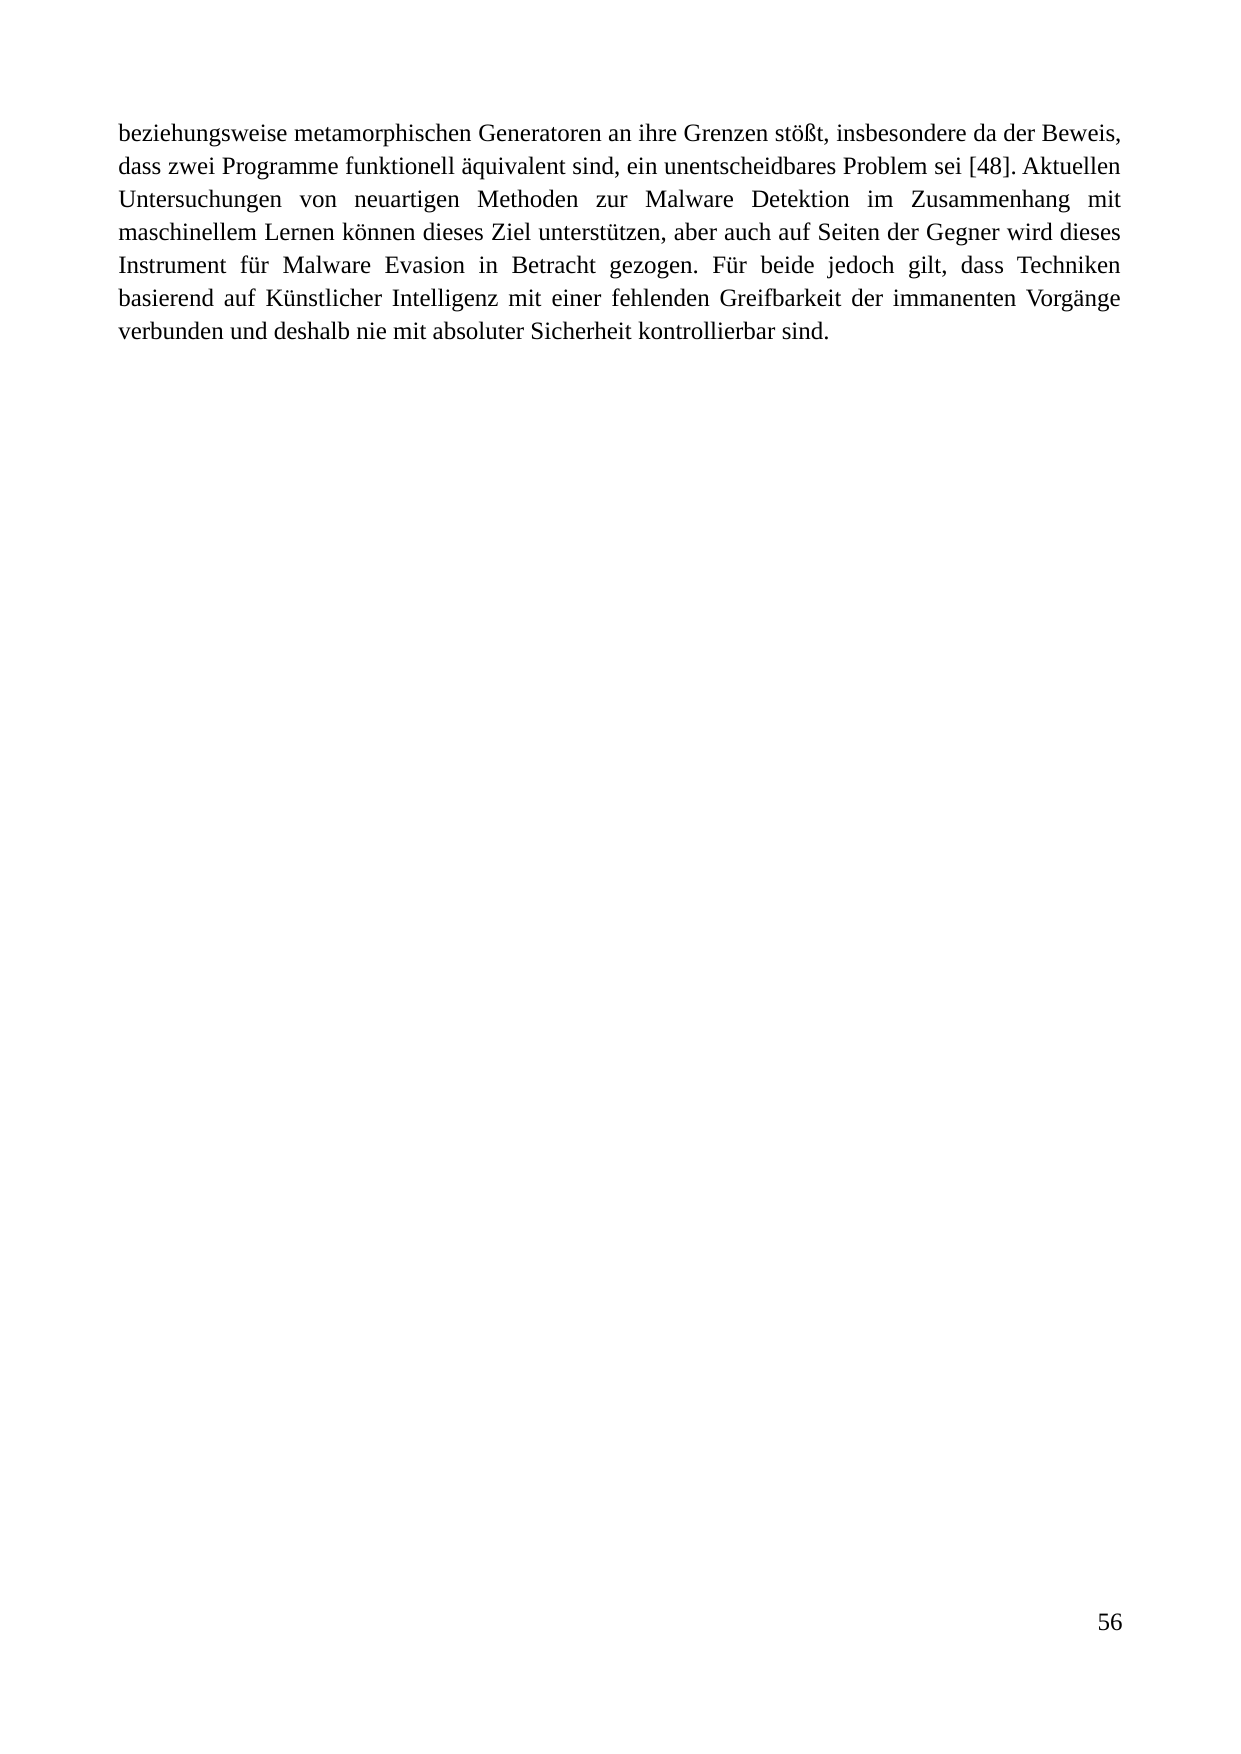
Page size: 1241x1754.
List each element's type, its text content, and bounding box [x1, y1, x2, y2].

text beziehungsweise metamorphischen Generatoren an ihre Grenzen stößt, insbesondere da der Beweis, dass zwei Programme funktionell äquivalent sind, ein unentscheidbares Problem sei [48]. Aktuellen Untersuchungen von neuartigen Methoden zur Malware Detektion im Zusammenhang mit maschinellem Lernen können dieses Ziel unterstützen, aber auch auf Seiten der Gegner wird dieses Instrument für Malware Evasion in Betracht gezogen. Für beide jedoch gilt, dass Techniken basierend auf Künstlicher Intelligenz mit einer fehlenden Greifbarkeit der immanenten Vorgänge verbunden und deshalb nie mit absoluter Sicherheit kontrollierbar sind. [118, 118, 1122, 345]
